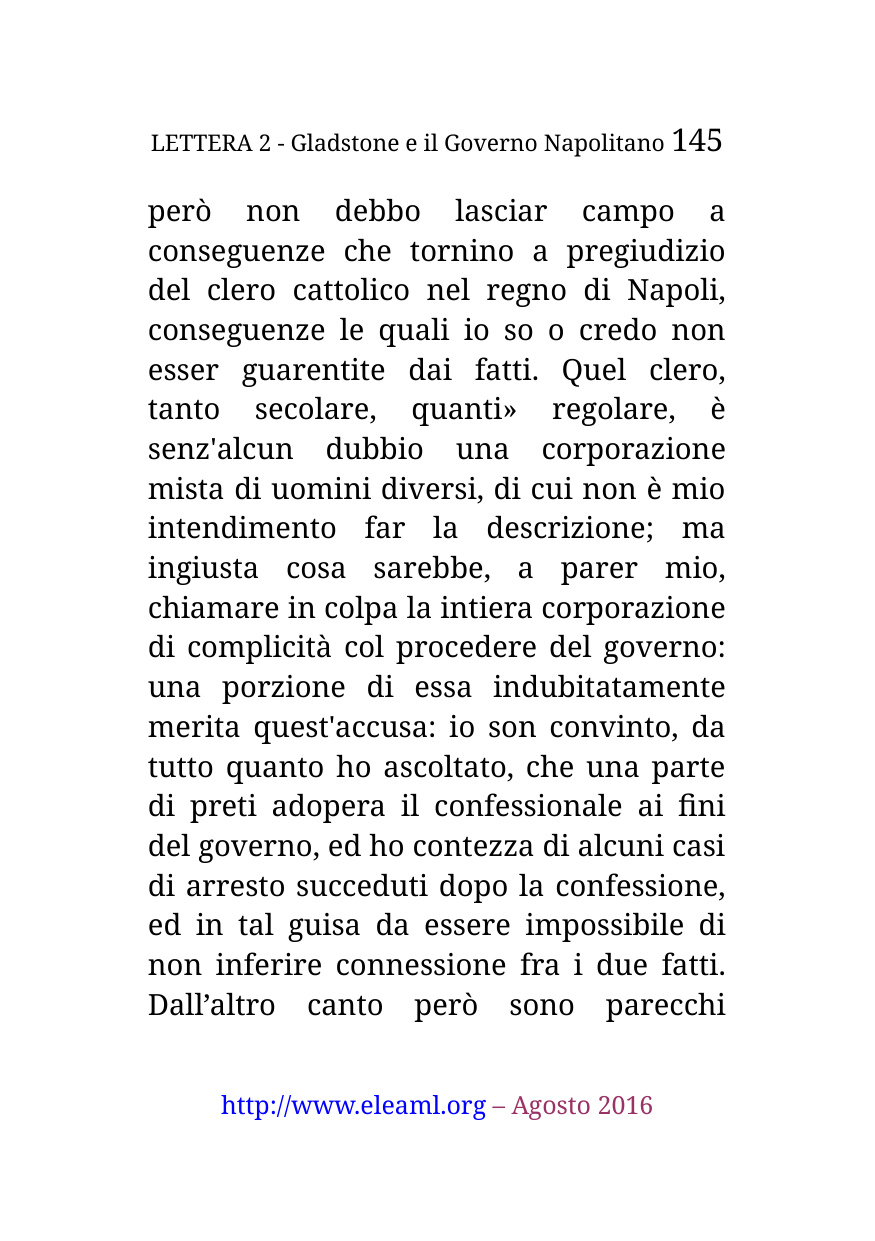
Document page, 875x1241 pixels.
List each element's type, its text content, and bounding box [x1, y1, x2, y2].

text però non debbo lasciar campo a conseguenze che tornino a pregiudizio del clero cattolico nel regno di Napoli, conseguenze le quali io so o credo non esser guarentite dai fatti. Quel clero, tanto secolare, quanti» regolare, è senz'alcun dubbio una corporazione mista di uomini diversi, di cui non è mio intendimento far la descrizione; ma ingiusta cosa sarebbe, a parer mio, chiamare in colpa la intiera corporazione di complicità col procedere del governo: una porzione di essa indubitatamente merita quest'accusa: io son convinto, da tutto quanto ho ascoltato, che una parte di preti adopera il confessionale ai fini del governo, ed ho contezza di alcuni casi di arresto succeduti dopo la confessione, ed in tal guisa da essere impossibile di non inferire connessione fra i due fatti. Dall’altro canto però sono parecchi [148, 190, 726, 1024]
